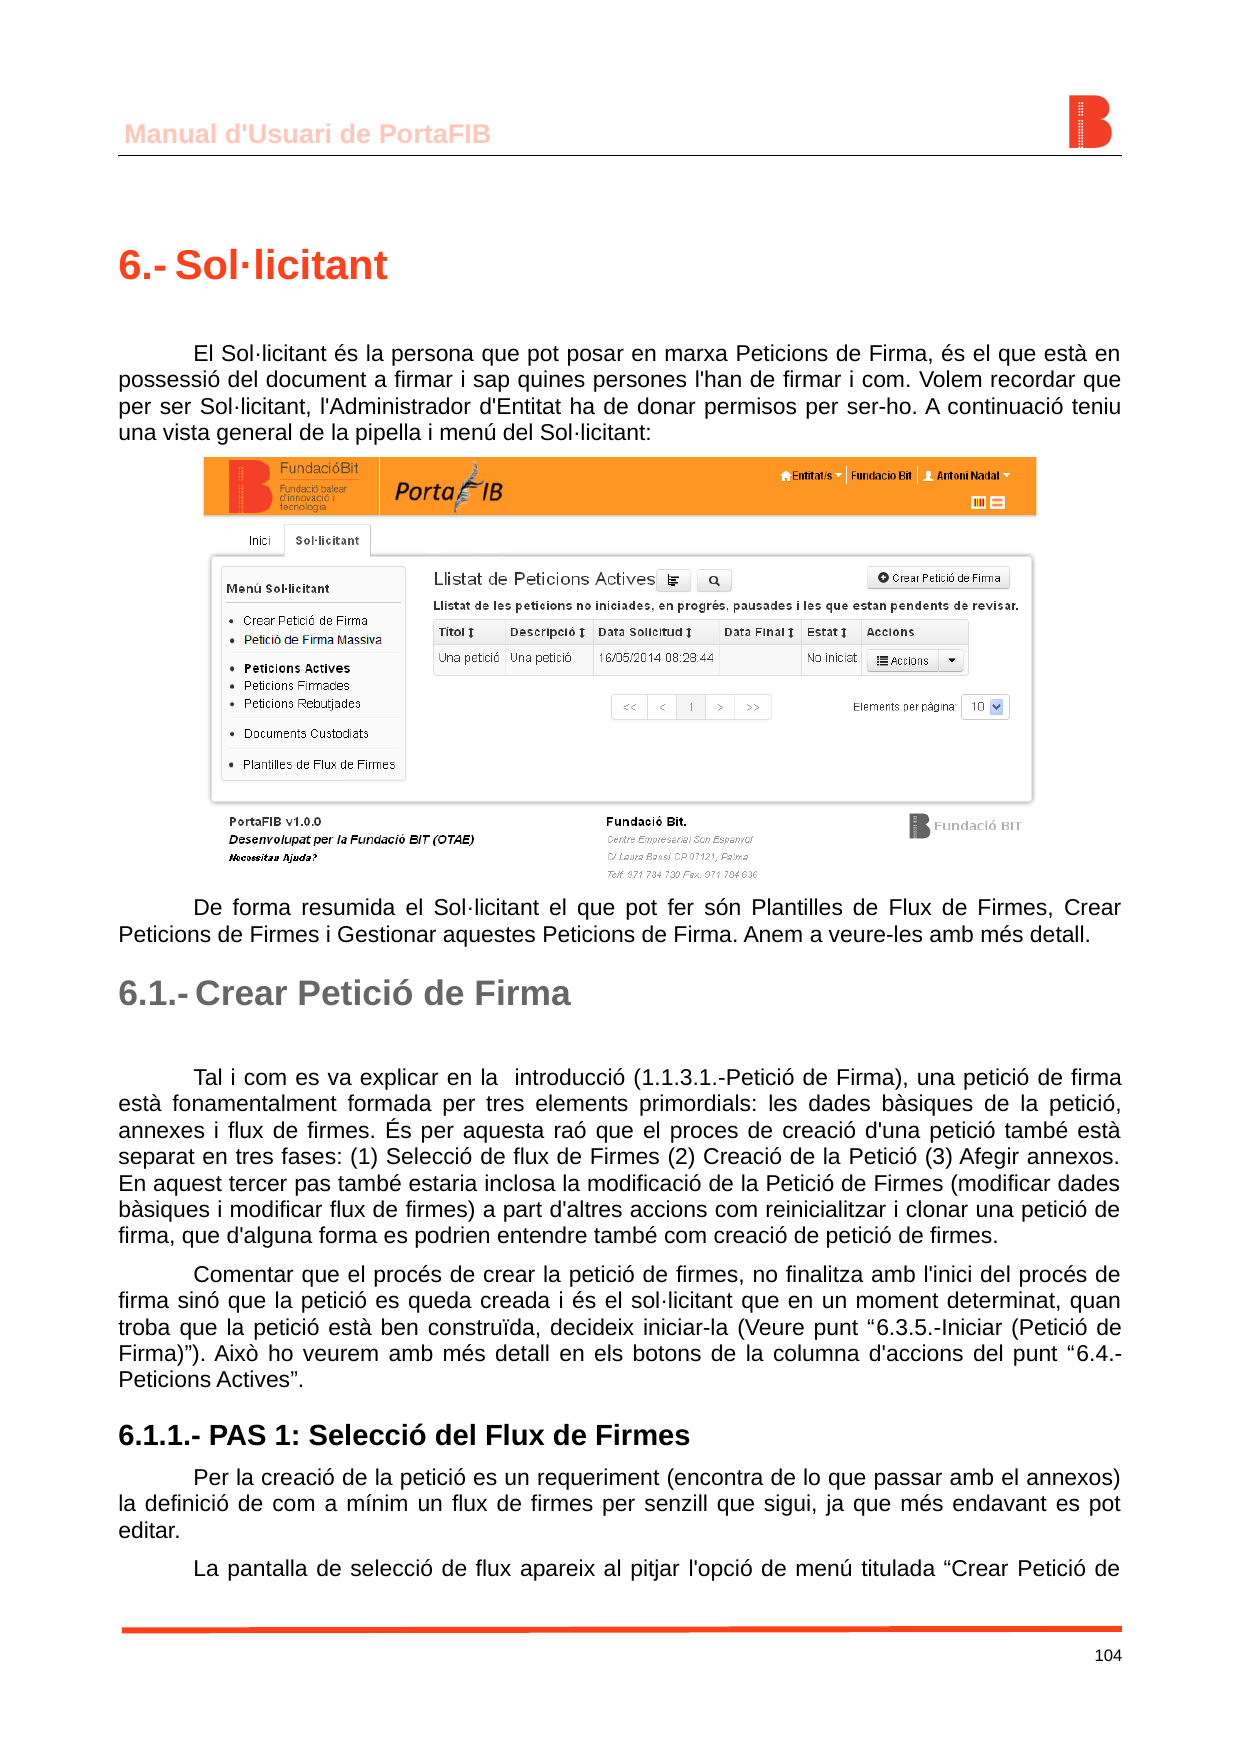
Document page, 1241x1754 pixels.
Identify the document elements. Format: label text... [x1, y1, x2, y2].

text Per la creació de la petició es un requeriment (encontra de lo que passar amb el annexos) la definició de com a mínim un flux de firmes per senzill que sigui, ja que més endavant es pot editar. [118, 1464, 1122, 1543]
text De forma resumida el Sol·licitant el que pot fer són Plantilles de Flux de Firmes, Crear Peticions de Firmes i Gestionar aquestes Peticions de Firma. Anem a veure-les amb més detall. [118, 894, 1122, 947]
text Comentar que el procés de crear la petició de firmes, no finalitza amb l'inici del procés de firma sinó que la petició es queda creada i és el sol·licitant que en un moment determinat, quan troba que la petició està ben construïda, decideix iniciar-la (Veure punt “6.3.5.-Iniciar (Petició de Firma)”). Això ho veurem amb més detall en els botons de la columna d'accions del punt “6.4.-Peticions Actives”. [118, 1261, 1122, 1393]
subtitle Sol·licitant [118, 241, 1122, 289]
subtitle PAS 1: Selecció del Flux de Firmes [118, 1418, 1122, 1451]
text El Sol·licitant és la persona que pot posar en marxa Peticions de Firma, és el que està en possessió del document a firmar i sap quines persones l'han de firmar i com. Volem recordar que per ser Sol·licitant, l'Administrador d'Entitat ha de donar permisos per ser-ho. A continuació teniu una vista general de la pipella i menú del Sol·licitant: [118, 340, 1122, 445]
text Tal i com es va explicar en la introducció (1.1.3.1.-Petició de Firma), una petició de firma està fonamentalment formada per tres elements primordials: les dades bàsiques de la petició, annexes i flux de firmes. És per aquesta raó que el proces de creació d'una petició també està separat en tres fases: (1) Selecció de flux de Firmes (2) Creació de la Petició (3) Afegir annexos. En aquest tercer pas també estaria inclosa la modificació de la Petició de Firmes (modificar dades bàsiques i modificar flux de firmes) a part d'altres accions com reinicialitzar i clonar una petició de firma, que d'alguna forma es podrien entendre també com creació de petició de firmes. [118, 1064, 1122, 1248]
text La pantalla de selecció de flux apareix al pitjar l'opció de menú titulada “Crear Petició de [118, 1555, 1122, 1582]
picture [1063, 94, 1117, 150]
subtitle Crear Petició de Firma [118, 972, 1122, 1013]
picture [203, 457, 1037, 882]
